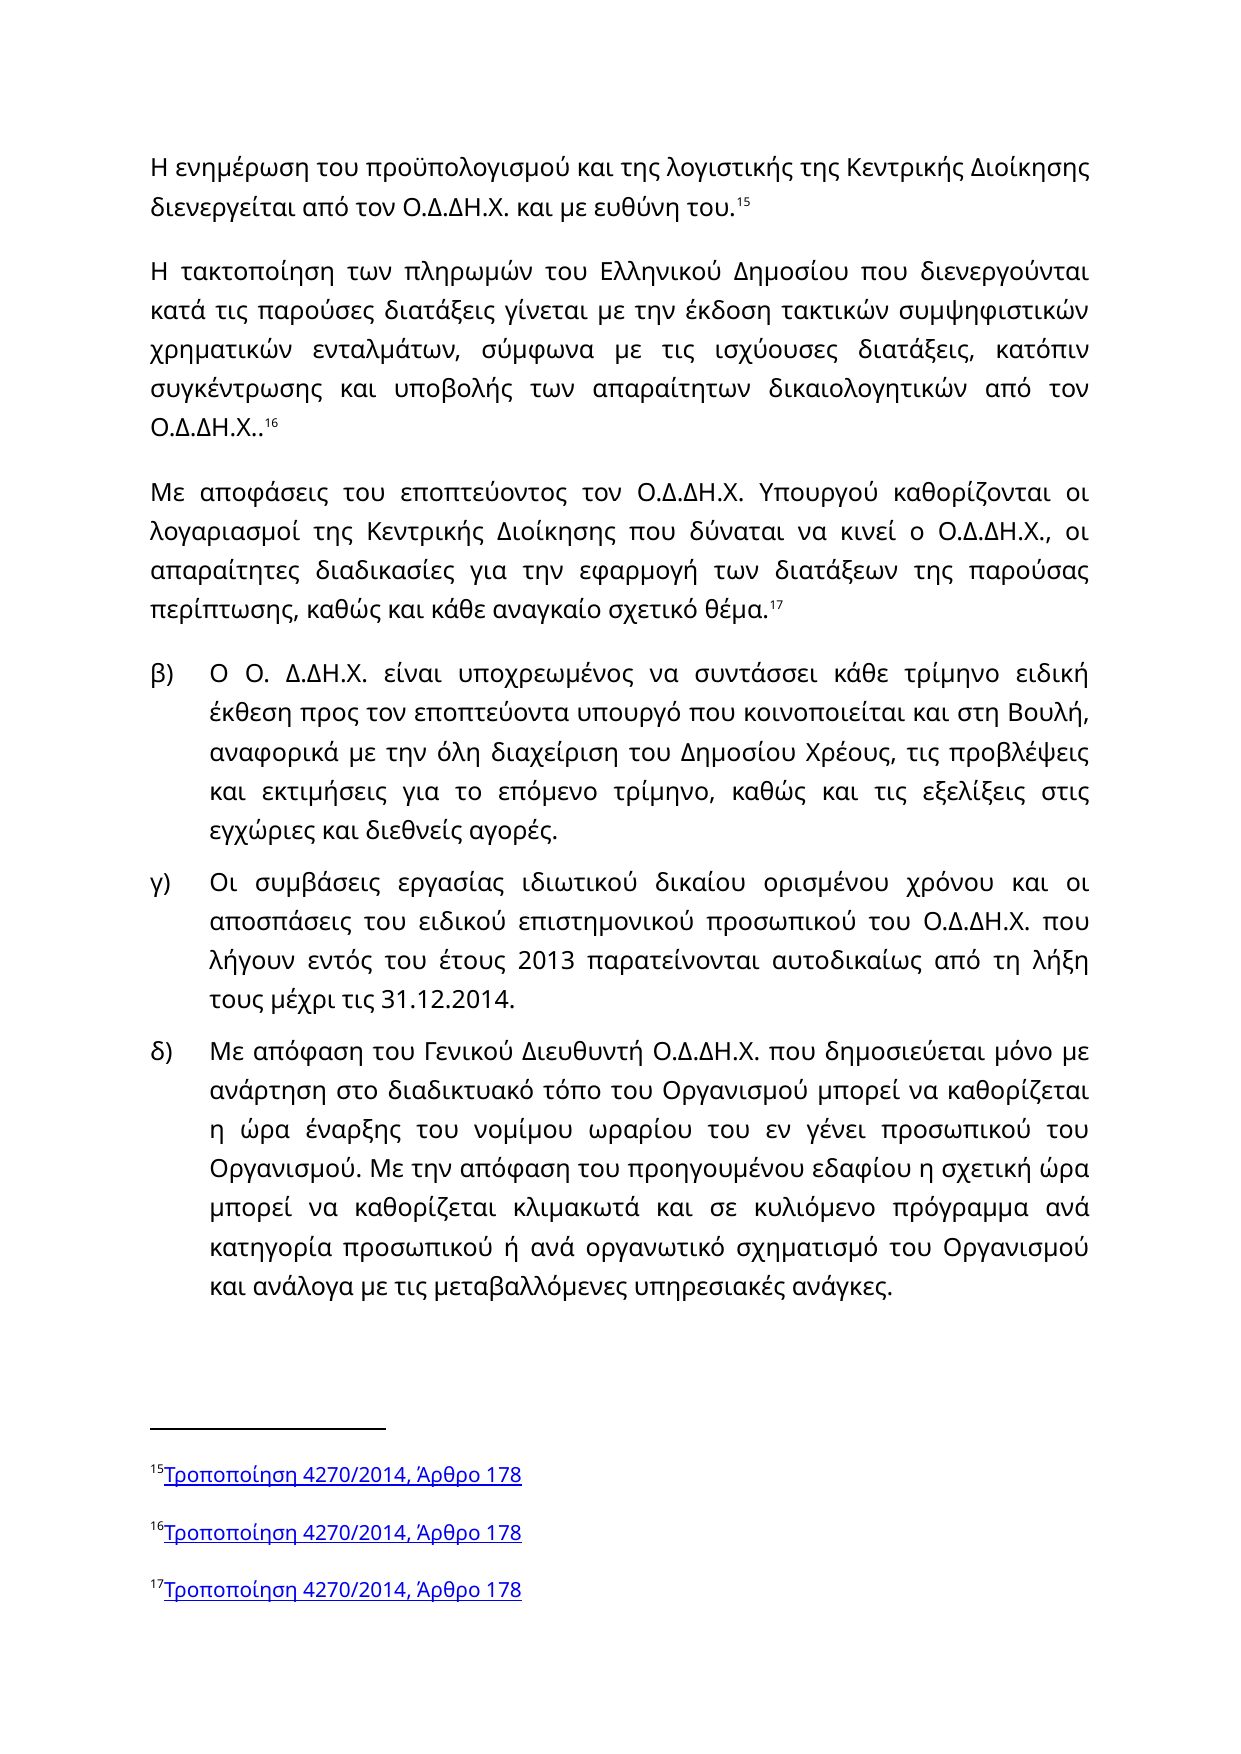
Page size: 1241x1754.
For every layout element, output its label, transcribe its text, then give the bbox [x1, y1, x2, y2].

text Τροποποίηση 4270/2014, Άρθρο 178 [150, 1576, 1090, 1604]
text Τροποποίηση 4270/2014, Άρθρο 178 [150, 1460, 1090, 1489]
list β) Ο Ο. Δ.ΔΗ.Χ. είναι υποχρεωμένος να συντάσσει κάθε τρίμηνο ειδική έκθεση προς τον εποπτεύοντα υπουργό που κοινοποιείται και στη Βουλή, αναφορικά με την όλη διαχείριση του Δημοσίου Χρέους, τις προβλέψεις και εκτιμήσεις για το επόμενο τρίμηνο, καθώς και τις εξελίξεις στις εγχώριες και διεθνείς αγορές. [150, 656, 1090, 847]
text Η τακτοποίηση των πληρωμών του Ελληνικού Δημοσίου που διενεργούνται κατά τις παρούσες διατάξεις γίνεται με την έκδοση τακτικών συμψηφιστικών χρηματικών ενταλμάτων, σύμφωνα με τις ισχύουσες διατάξεις, κατόπιν συγκέντρωσης και υποβολής των απαραίτητων δικαιολογητικών από τον Ο.Δ.ΔΗ.Χ.. [150, 253, 1090, 444]
text Με αποφάσεις του εποπτεύοντος τον Ο.Δ.ΔΗ.Χ. Υπουργού καθορίζονται οι λογαριασμοί της Κεντρικής Διοίκησης που δύναται να κινεί ο Ο.Δ.ΔΗ.Χ., οι απαραίτητες διαδικασίες για την εφαρμογή των διατάξεων της παρούσας περίπτωσης, καθώς και κάθε αναγκαίο σχετικό θέμα. [150, 474, 1090, 626]
text Τροποποίηση 4270/2014, Άρθρο 178 [150, 1518, 1090, 1546]
text Η ενημέρωση του προϋπολογισμού και της λογιστικής της Κεντρικής Διοίκησης διενεργείται από τον Ο.Δ.ΔΗ.Χ. και με ευθύνη του. [150, 150, 1090, 223]
list δ) Με απόφαση του Γενικού Διευθυντή Ο.Δ.ΔΗ.Χ. που δημοσιεύεται μόνο με ανάρτηση στο διαδικτυακό τόπο του Οργανισμού μπορεί να καθορίζεται η ώρα έναρξης του νομίμου ωραρίου του εν γένει προσωπικού του Οργανισμού. Με την απόφαση του προηγουμένου εδαφίου η σχετική ώρα μπορεί να καθορίζεται κλιμακωτά και σε κυλιόμενο πρόγραμμα ανά κατηγορία προσωπικού ή ανά οργανωτικό σχηματισμό του Οργανισμού και ανάλογα με τις μεταβαλλόμενες υπηρεσιακές ανάγκες. [150, 1033, 1090, 1302]
list γ) Οι συμβάσεις εργασίας ιδιωτικού δικαίου ορισμένου χρόνου και οι αποσπάσεις του ειδικού επιστημονικού προσωπικού του Ο.Δ.ΔΗ.Χ. που λήγουν εντός του έτους 2013 παρατείνονται αυτοδικαίως από τη λήξη τους μέχρι τις 31.12.2014. [150, 864, 1090, 1016]
